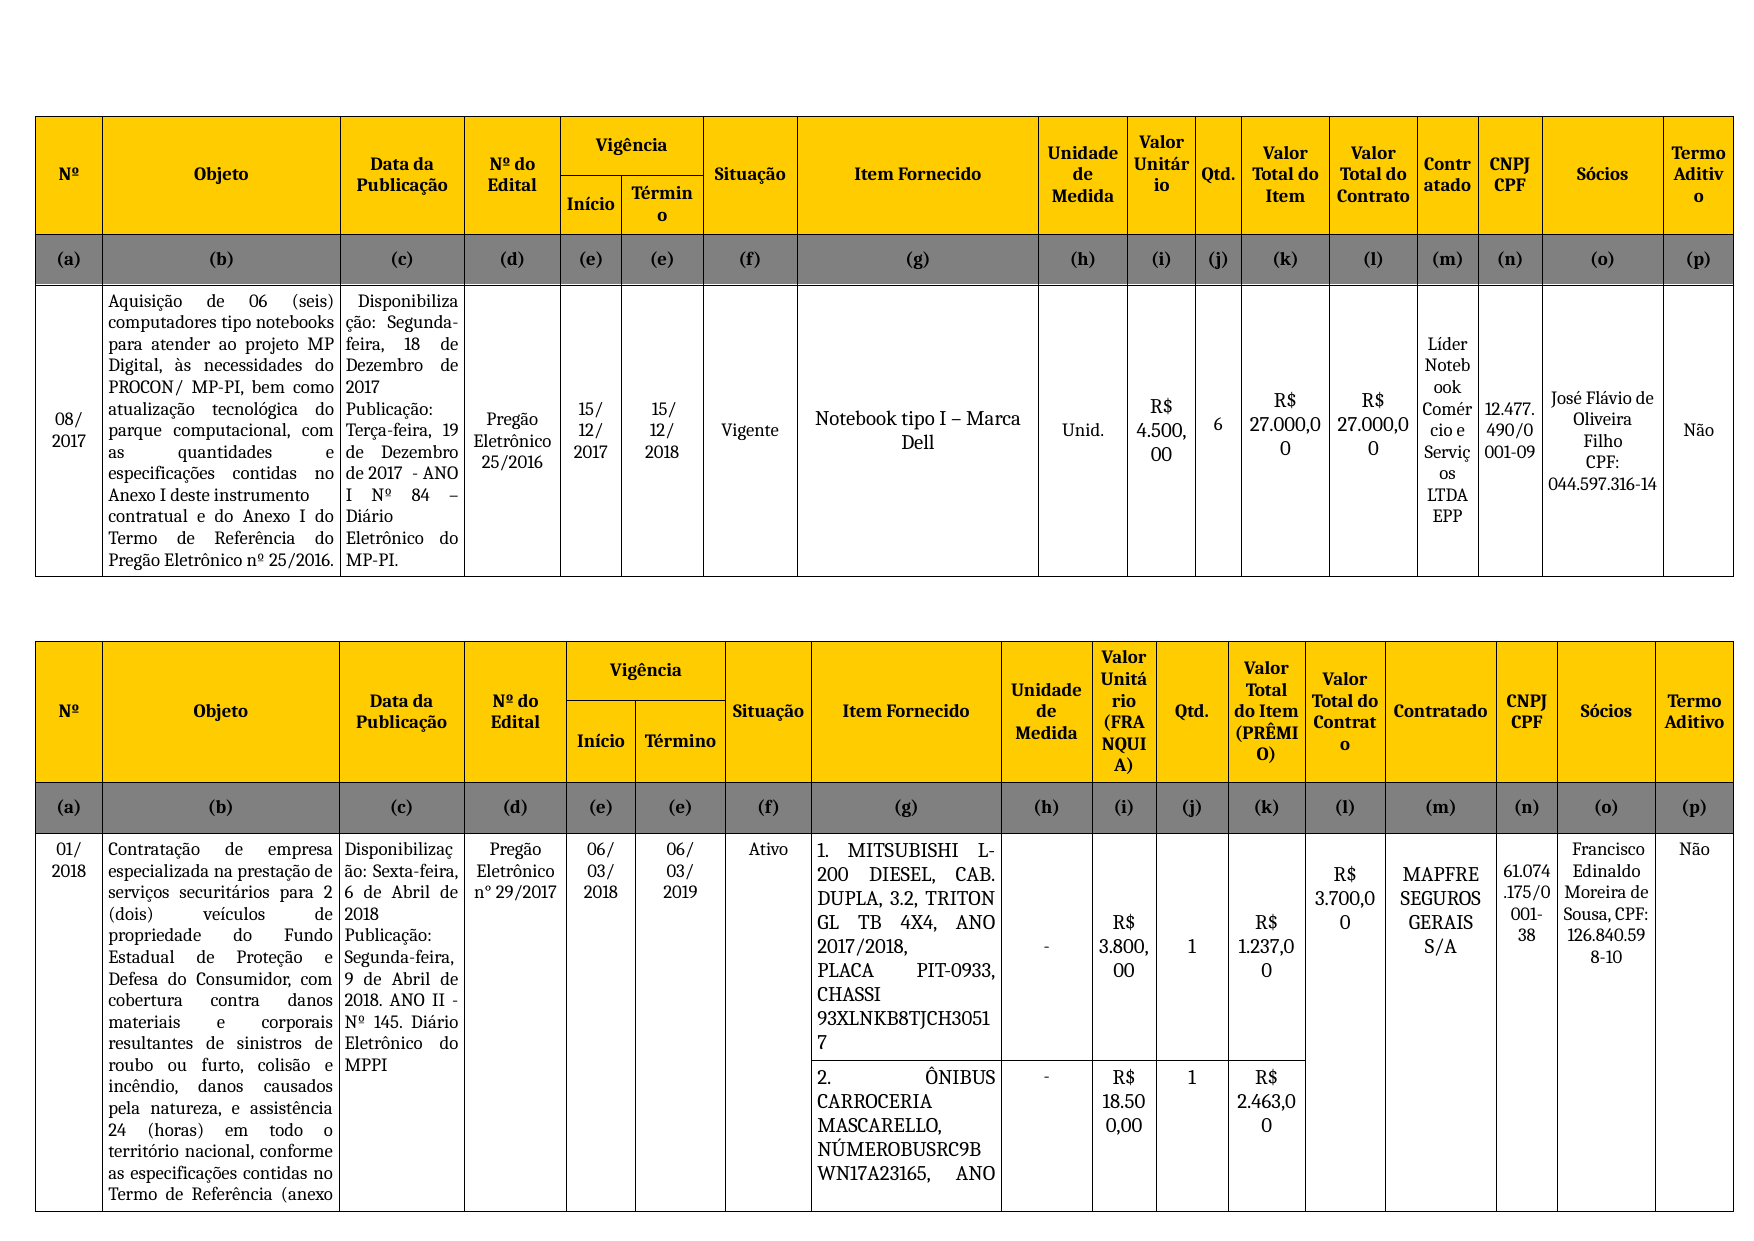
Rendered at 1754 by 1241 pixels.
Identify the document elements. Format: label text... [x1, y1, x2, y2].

table_cell Início [561, 176, 621, 234]
table_cell Disponibilização: Sexta-feira, 6 de Abril de 2018 Publicação: Segunda-feira, 9 de Abril de 2018. ANO II - Nº 145. Diário Eletrônico do MPPI [340, 834, 464, 1211]
table_cell (d) [465, 783, 566, 833]
table_header Data da Publicação [341, 117, 464, 234]
table_cell (l) [1330, 235, 1417, 284]
table_cell 06/ 03/ 2019 [636, 834, 725, 1211]
table_cell (b) [103, 783, 339, 833]
table_cell MAPFRE SEGUROS GERAIS S/A [1386, 834, 1496, 1211]
table_header Valor Total do Contrato [1330, 117, 1417, 234]
table_cell Não [1656, 834, 1733, 1211]
table_cell 1. MITSUBISHI L-200 DIESEL, CAB. DUPLA, 3.2, TRITON GL TB 4X4, ANO 2017/2018, PLACA PIT-0933, CHASSI 93XLNKB8TJCH30517 [812, 834, 1001, 1060]
table_cell Vigente [704, 286, 797, 576]
table_header Valor Total do Item [1242, 117, 1329, 234]
table_cell (o) [1558, 783, 1655, 833]
table_cell (n) [1497, 783, 1557, 833]
table_header Item Fornecido [812, 642, 1001, 782]
table_cell R$ 2.463,00 [1229, 1061, 1305, 1211]
table_cell Início [567, 701, 635, 782]
table_cell (j) [1157, 783, 1228, 833]
table_cell (k) [1229, 783, 1305, 833]
table_header Unidade de Medida [1039, 117, 1127, 234]
table_cell (h) [1002, 783, 1092, 833]
table_cell (k) [1242, 235, 1329, 284]
table_cell (i) [1128, 235, 1195, 284]
table_cell R$ 4.500,00 [1128, 286, 1195, 576]
table_header Nº do Edital [465, 642, 566, 782]
table_cell Ativo [726, 834, 811, 1211]
table_cell (c) [340, 783, 464, 833]
table_cell Francisco Edinaldo Moreira de Sousa, CPF: 126.840.598-10 [1558, 834, 1655, 1211]
table_cell 08/ 2017 [36, 286, 102, 576]
table_cell 15/ 12/ 2018 [622, 286, 703, 576]
table_cell (b) [103, 235, 340, 284]
table_cell (g) [798, 235, 1038, 284]
table_cell (l) [1306, 783, 1385, 833]
table_header Valor Unitário (FRANQUIA) [1093, 642, 1156, 782]
table_cell Líder Notebook Comércio e Serviços LTDA EPP [1418, 286, 1478, 576]
table_header Sócios [1558, 642, 1655, 782]
table_header Item Fornecido [798, 117, 1038, 234]
table_cell (f) [726, 783, 811, 833]
table_cell Unid. [1039, 286, 1127, 576]
table_cell Contratação de empresa especializada na prestação de serviços securitários para 2 (dois) veículos de propriedade do Fundo Estadual de Proteção e Defesa do Consumidor, com cobertura contra danos materiais e corporais resultantes de sinistros de roubo ou furto, colisão e incêndio, danos causados pela natureza, e assistência 24 (horas) em todo o território nacional, conforme as especificações contidas no Termo de Referência (anexo [103, 834, 339, 1211]
table_cell Pregão Eletrônico n° 29/2017 [465, 834, 566, 1211]
table_cell Disponibilização: Segunda-feira, 18 de Dezembro de 2017 Publicação: Terça-feira, 19 de Dezembro de 2017 - ANO I Nº 84 – Diário Eletrônico do MP-PI. [341, 286, 464, 576]
table_header CNPJ CPF [1497, 642, 1557, 782]
table_cell 1 [1157, 834, 1228, 1060]
table_cell 2. ÔNIBUS CARROCERIA MASCARELLO, NÚMEROBUSRC9BWN17A23165, ANO [812, 1061, 1001, 1211]
table_cell - [1002, 1061, 1092, 1211]
table_header Contratado [1418, 117, 1478, 234]
table_header Contratado [1386, 642, 1496, 782]
table_cell (e) [561, 235, 621, 284]
table_cell (m) [1418, 235, 1478, 284]
table_cell 61.074.175/0001-38 [1497, 834, 1557, 1211]
table_cell (i) [1093, 783, 1156, 833]
table_cell (a) [36, 783, 102, 833]
table_cell R$ 18.500,00 [1093, 1061, 1156, 1211]
table_cell (h) [1039, 235, 1127, 284]
table_header Sócios [1543, 117, 1663, 234]
table_cell Não [1664, 286, 1733, 576]
table_header Qtd. [1157, 642, 1228, 782]
table_cell R$ 27.000,00 [1330, 286, 1417, 576]
table_cell Pregão Eletrônico 25/2016 [465, 286, 560, 576]
table_header Valor Total do Item (PRÊMIO) [1229, 642, 1305, 782]
table_cell 15/ 12/ 2017 [561, 286, 621, 576]
table_cell (e) [622, 235, 703, 284]
table_cell 1 [1157, 1061, 1228, 1211]
table_header Nº do Edital [465, 117, 560, 234]
table_header Objeto [103, 117, 340, 234]
table_header Unidade de Medida [1002, 642, 1092, 782]
table_cell (o) [1543, 235, 1663, 284]
table_header Termo Aditivo [1664, 117, 1733, 234]
table_cell (a) [36, 235, 102, 284]
table_header Valor Total do Contrato [1306, 642, 1385, 782]
table_cell (n) [1479, 235, 1542, 284]
table_header Situação [726, 642, 811, 782]
table_cell R$ 3.800,00 [1093, 834, 1156, 1060]
table_cell 6 [1196, 286, 1241, 576]
table_cell (c) [341, 235, 464, 284]
table_cell (j) [1196, 235, 1241, 284]
table_cell R$ 1.237,00 [1229, 834, 1305, 1060]
table_cell (e) [636, 783, 725, 833]
table_cell 12.477.490/0001-09 [1479, 286, 1542, 576]
table_header Vigência [567, 642, 725, 700]
table_cell (e) [567, 783, 635, 833]
table_cell Término [636, 701, 725, 782]
table_header Qtd. [1196, 117, 1241, 234]
table_cell (d) [465, 235, 560, 284]
table_header Data da Publicação [340, 642, 464, 782]
table_header Termo Aditivo [1656, 642, 1733, 782]
table_cell Aquisição de 06 (seis) computadores tipo notebooks para atender ao projeto MP Digital, às necessidades do PROCON/ MP-PI, bem como atualização tecnológica do parque computacional, com as quantidades e especificações contidas no Anexo I deste instrumento contratual e do Anexo I do Termo de Referência do Pregão Eletrônico nº 25/2016. [103, 286, 340, 576]
table_header Nº [36, 117, 102, 234]
table_header Nº [36, 642, 102, 782]
table_cell (m) [1386, 783, 1496, 833]
table_cell José Flávio de Oliveira Filho CPF: 044.597.316-14 [1543, 286, 1663, 576]
table_cell (p) [1664, 235, 1733, 284]
table_header Situação [704, 117, 797, 234]
table_cell R$ 27.000,00 [1242, 286, 1329, 576]
table_cell 01/ 2018 [36, 834, 102, 1211]
table_cell Notebook tipo I – Marca Dell [798, 286, 1038, 576]
table_header Objeto [103, 642, 339, 782]
table_header CNPJ CPF [1479, 117, 1542, 234]
table_cell (g) [812, 783, 1001, 833]
table_cell R$ 3.700,00 [1306, 834, 1385, 1211]
table_cell (p) [1656, 783, 1733, 833]
table_header Valor Unitário [1128, 117, 1195, 234]
table_cell 06/ 03/ 2018 [567, 834, 635, 1211]
table_cell - [1002, 834, 1092, 1060]
table_header Vigência [561, 117, 703, 175]
table_cell Término [622, 176, 703, 234]
table_cell (f) [704, 235, 797, 284]
